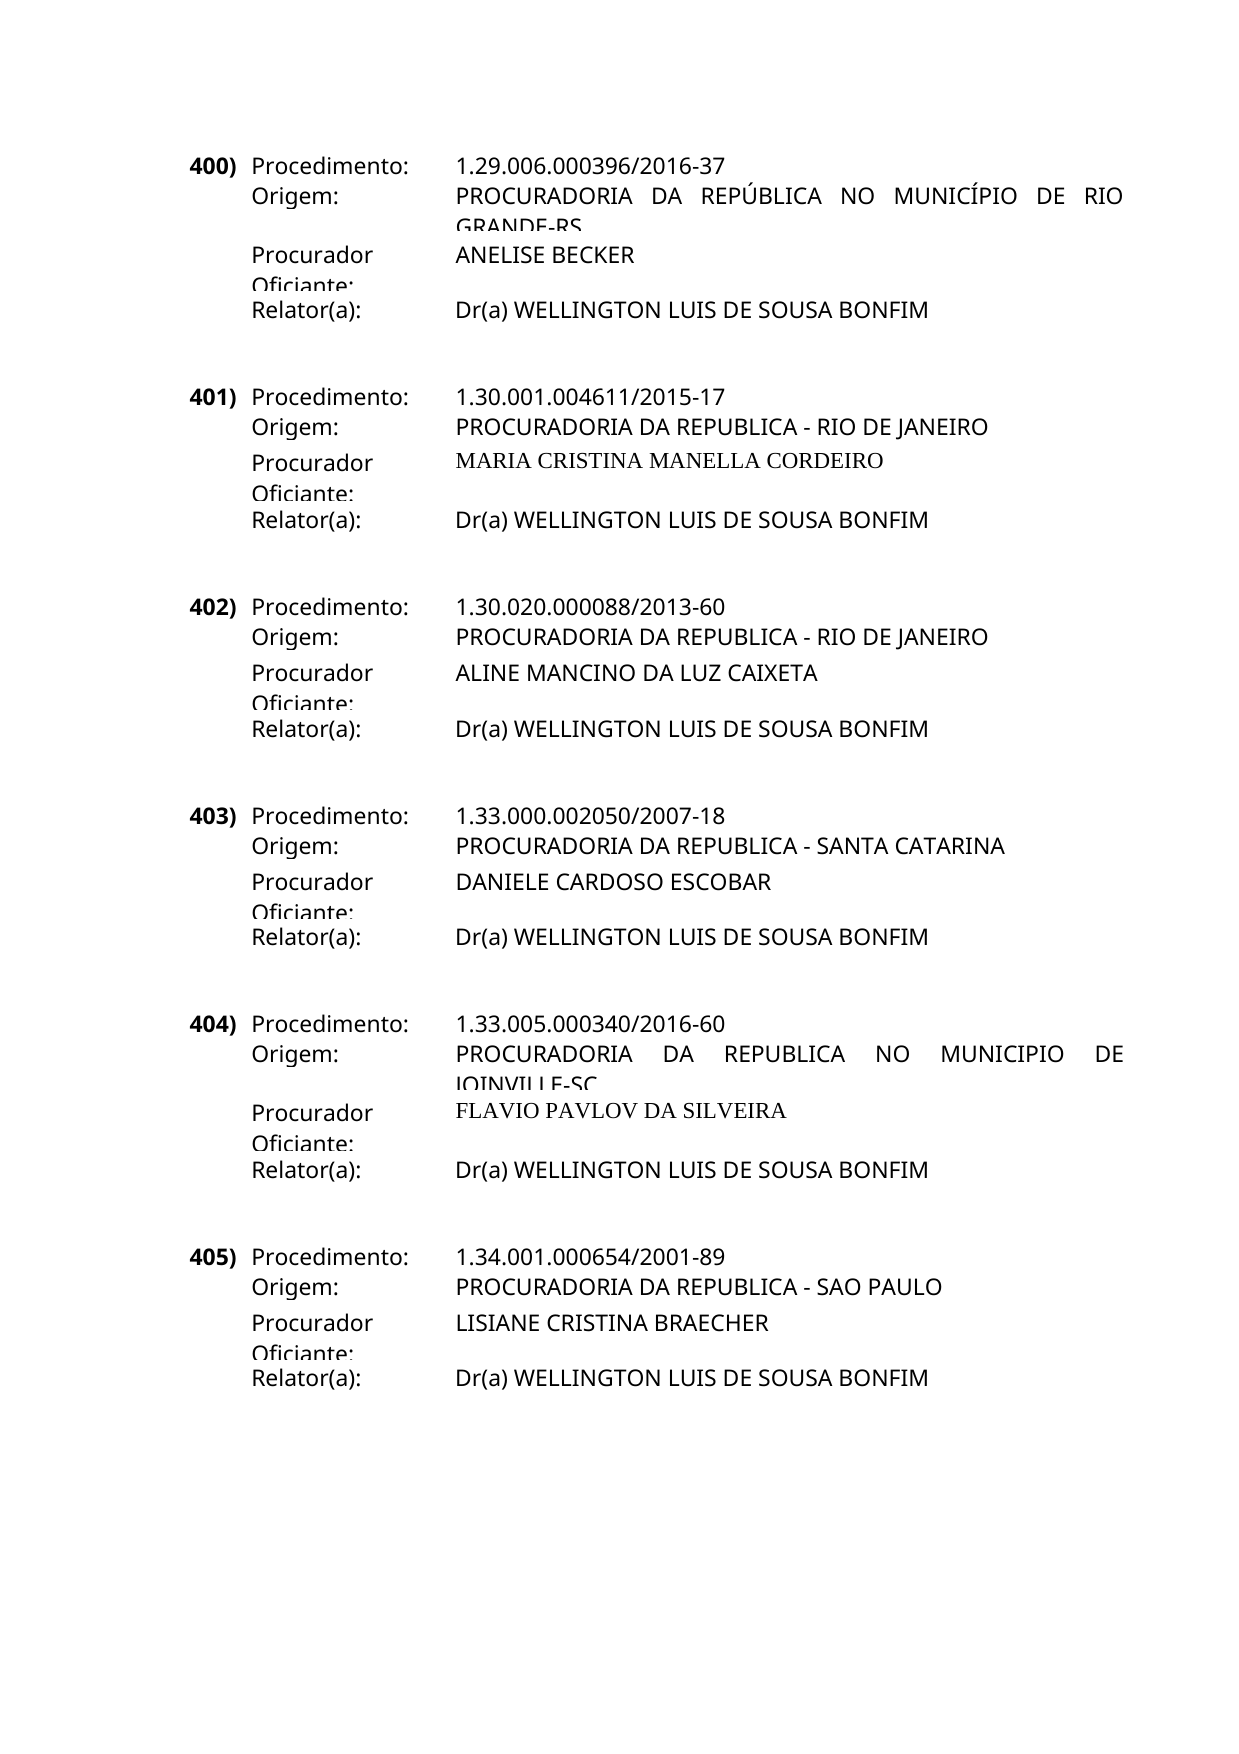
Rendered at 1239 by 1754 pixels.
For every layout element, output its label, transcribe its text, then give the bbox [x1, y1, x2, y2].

table_cell [189, 1067, 251, 1089]
table_cell 401) [189, 381, 251, 409]
table_cell LISIANE CRISTINA BRAECHER [455, 1307, 1124, 1358]
table_cell Procedimento: [251, 381, 455, 409]
table_cell [0, 504, 189, 534]
table_cell [1125, 180, 1239, 208]
table_cell [251, 209, 455, 231]
table_header [455, 0, 1124, 150]
table_cell [189, 1089, 251, 1097]
table_header [189, 0, 251, 150]
table_cell [1125, 1038, 1239, 1067]
table_cell Procurador Oficiante: [251, 866, 455, 918]
table_cell 400) [189, 150, 251, 178]
table_cell [189, 231, 251, 238]
table_cell Procedimento: [251, 591, 455, 619]
table_cell [189, 1184, 251, 1241]
table_cell [0, 381, 189, 409]
table_cell [0, 1299, 189, 1307]
table_cell 403) [189, 800, 251, 828]
table_cell [0, 800, 189, 828]
table_cell PROCURADORIA DA REPUBLICA - RIO DE JANEIRO [455, 411, 1124, 439]
table_cell [455, 534, 1124, 591]
table_cell [189, 657, 251, 708]
table_cell [0, 1307, 189, 1358]
table_cell [455, 858, 1124, 866]
table_cell PROCURADORIA DA REPUBLICA - RIO DE JANEIRO [455, 621, 1124, 649]
table_cell [189, 239, 251, 289]
table_cell 1.34.001.000654/2001-89 [455, 1241, 1124, 1269]
table_cell DANIELE CARDOSO ESCOBAR [455, 866, 1124, 917]
table_cell [455, 743, 1124, 799]
table_cell [1125, 591, 1239, 619]
table_header Relator(a): [251, 1154, 455, 1182]
table_cell 1.33.000.002050/2007-18 [455, 800, 1124, 828]
table_header Dr(a) WELLINGTON LUIS DE SOUSA BONFIM [455, 921, 1122, 950]
table_cell [0, 591, 189, 619]
table_cell PROCURADORIA DA REPÚBLICA NO MUNICÍPIO DE RIO GRANDE-RS [455, 180, 1124, 231]
table_cell [1125, 743, 1239, 799]
table_cell [189, 1307, 251, 1358]
table_cell Origem: [251, 180, 455, 208]
table_cell Origem: [251, 1271, 455, 1299]
table_cell [189, 440, 251, 447]
table_cell [251, 1184, 455, 1241]
table_cell [189, 411, 251, 439]
table_header [251, 0, 455, 150]
table_cell [0, 951, 189, 1008]
table_header Dr(a) WELLINGTON LUIS DE SOUSA BONFIM [455, 294, 1122, 323]
table_cell [1125, 1067, 1239, 1089]
table_cell [251, 324, 455, 381]
table_cell [0, 324, 189, 381]
table_cell PROCURADORIA DA REPUBLICA NO MUNICIPIO DE JOINVILLE-SC [455, 1038, 1124, 1089]
table_cell ALINE MANCINO DA LUZ CAIXETA [455, 657, 1124, 708]
table_cell [189, 713, 251, 743]
table_cell [1125, 1362, 1239, 1392]
table_cell [189, 830, 251, 858]
table_cell [0, 180, 189, 208]
table_header Relator(a): [251, 1362, 455, 1391]
table_cell 1.33.005.000340/2016-60 [455, 1008, 1124, 1037]
table_cell [1125, 866, 1239, 917]
table_cell [189, 743, 251, 799]
table_cell Procurador Oficiante: [251, 657, 455, 709]
table_cell 1.29.006.000396/2016-37 [455, 150, 1124, 178]
table_cell Procedimento: [251, 1241, 455, 1269]
table_cell [1125, 411, 1239, 439]
table_cell [455, 1299, 1124, 1307]
table_cell Procedimento: [251, 150, 455, 178]
table_cell 1.30.020.000088/2013-60 [455, 591, 1124, 619]
table_cell [0, 534, 189, 591]
table_cell [1125, 650, 1239, 657]
table_cell [0, 209, 189, 231]
table_cell [251, 1089, 455, 1097]
table_cell [0, 858, 189, 866]
table_cell [1125, 1154, 1239, 1184]
table_cell [0, 1097, 189, 1151]
table_cell [189, 858, 251, 866]
table_header Dr(a) WELLINGTON LUIS DE SOUSA BONFIM [455, 504, 1122, 533]
table_cell [251, 650, 455, 657]
table_cell [1125, 1271, 1239, 1299]
table_cell [189, 209, 251, 231]
table_cell Procedimento: [251, 800, 455, 828]
table_cell [1125, 858, 1239, 866]
table_cell [1125, 150, 1239, 178]
table_cell [1125, 921, 1239, 951]
table_cell [251, 858, 455, 866]
table_cell [0, 150, 189, 178]
table_cell [0, 921, 189, 951]
table_cell [0, 231, 189, 238]
table_header Dr(a) WELLINGTON LUIS DE SOUSA BONFIM [455, 713, 1122, 741]
table_cell [455, 1089, 1124, 1097]
table_cell [0, 411, 189, 439]
table_cell PROCURADORIA DA REPUBLICA - SANTA CATARINA [455, 830, 1124, 858]
table_cell [189, 180, 251, 208]
table_cell [251, 440, 455, 447]
table_cell [0, 1038, 189, 1067]
table_cell [189, 866, 251, 917]
table_cell [455, 231, 1124, 238]
table_cell [1125, 440, 1239, 447]
table_cell [1125, 1089, 1239, 1097]
table_cell [0, 239, 189, 289]
table_cell [0, 1362, 189, 1392]
table_cell [189, 1299, 251, 1307]
table_cell [1125, 830, 1239, 858]
table_cell FLAVIO PAVLOV DA SILVEIRA [455, 1097, 1124, 1151]
table_cell [251, 534, 455, 591]
table_cell Origem: [251, 1038, 455, 1067]
table_cell Origem: [251, 411, 455, 439]
table_cell Procedimento: [251, 1008, 455, 1037]
table_cell [0, 440, 189, 447]
table_cell [0, 657, 189, 708]
table_cell [0, 1089, 189, 1097]
table_cell [251, 743, 455, 799]
table_header Dr(a) WELLINGTON LUIS DE SOUSA BONFIM [455, 1154, 1122, 1182]
table_cell [251, 1299, 455, 1307]
table_cell [0, 294, 189, 324]
table_cell [0, 713, 189, 743]
table_cell [0, 447, 189, 501]
table_cell Procurador Oficiante: [251, 239, 455, 291]
table_header Relator(a): [251, 294, 455, 323]
table_cell [1125, 231, 1239, 238]
table_cell [251, 951, 455, 1008]
table_cell 402) [189, 591, 251, 619]
table_cell [0, 1184, 189, 1241]
table_cell [189, 294, 251, 324]
table_cell 404) [189, 1008, 251, 1037]
table_cell PROCURADORIA DA REPUBLICA - SAO PAULO [455, 1271, 1124, 1299]
table_cell [189, 1038, 251, 1067]
table_cell [455, 1184, 1124, 1241]
table_cell [0, 1008, 189, 1037]
table_cell Origem: [251, 830, 455, 858]
table_cell [251, 504, 1124, 534]
table_cell [0, 743, 189, 799]
table_cell Origem: [251, 621, 455, 649]
table_cell [1125, 381, 1239, 409]
table_cell [0, 1154, 189, 1184]
table_cell [189, 1154, 251, 1184]
table_header Relator(a): [251, 713, 455, 741]
table_cell Procurador Oficiante: [251, 447, 455, 501]
table_cell Procurador Oficiante: [251, 1307, 455, 1359]
table_cell [455, 951, 1124, 1008]
table_header [1125, 0, 1239, 150]
table_cell [1125, 239, 1239, 289]
table_header Relator(a): [251, 504, 455, 533]
table_cell [0, 1241, 189, 1269]
table_header Dr(a) WELLINGTON LUIS DE SOUSA BONFIM [455, 1362, 1122, 1391]
table_cell [1125, 504, 1239, 534]
table_cell [1125, 951, 1239, 1008]
table_cell 1.30.001.004611/2015-17 [455, 381, 1124, 409]
table_cell [251, 294, 1124, 324]
table_cell [251, 1067, 455, 1089]
table_header [0, 0, 189, 150]
table_cell Procurador Oficiante: [251, 1097, 455, 1151]
table_cell [1125, 1299, 1239, 1307]
table_cell [1125, 534, 1239, 591]
table_cell 405) [189, 1241, 251, 1269]
table_cell [1125, 209, 1239, 231]
table_cell [1125, 713, 1239, 743]
table_cell [189, 621, 251, 649]
table_cell [189, 447, 251, 501]
table_cell [189, 1362, 251, 1392]
table_cell [189, 534, 251, 591]
table_cell [1125, 447, 1239, 501]
table_cell [1125, 657, 1239, 708]
table_cell [251, 713, 1124, 743]
table_cell [189, 951, 251, 1008]
table_cell [0, 830, 189, 858]
table_cell [455, 440, 1124, 447]
table_cell [0, 866, 189, 917]
table_cell [1125, 1008, 1239, 1037]
table_header Relator(a): [251, 921, 455, 950]
table_cell [1125, 294, 1239, 324]
table_cell [455, 650, 1124, 657]
table_cell [455, 324, 1124, 381]
table_cell [1125, 621, 1239, 649]
table_cell [189, 504, 251, 534]
table_cell [1125, 1241, 1239, 1269]
table_cell [0, 650, 189, 657]
table_cell [1125, 1097, 1239, 1151]
table_cell [251, 231, 455, 238]
table_cell [0, 1067, 189, 1089]
table_cell [189, 1097, 251, 1151]
table_cell [1125, 1184, 1239, 1241]
table_cell [189, 324, 251, 381]
table_cell [0, 1271, 189, 1299]
table_cell [1125, 800, 1239, 828]
table_cell ANELISE BECKER [455, 239, 1124, 289]
table_cell [0, 621, 189, 649]
table_cell [189, 921, 251, 951]
table_cell MARIA CRISTINA MANELLA CORDEIRO [455, 447, 1124, 501]
table_cell [1125, 1307, 1239, 1358]
table_cell [189, 650, 251, 657]
table_cell [1125, 324, 1239, 381]
table_cell [189, 1271, 251, 1299]
